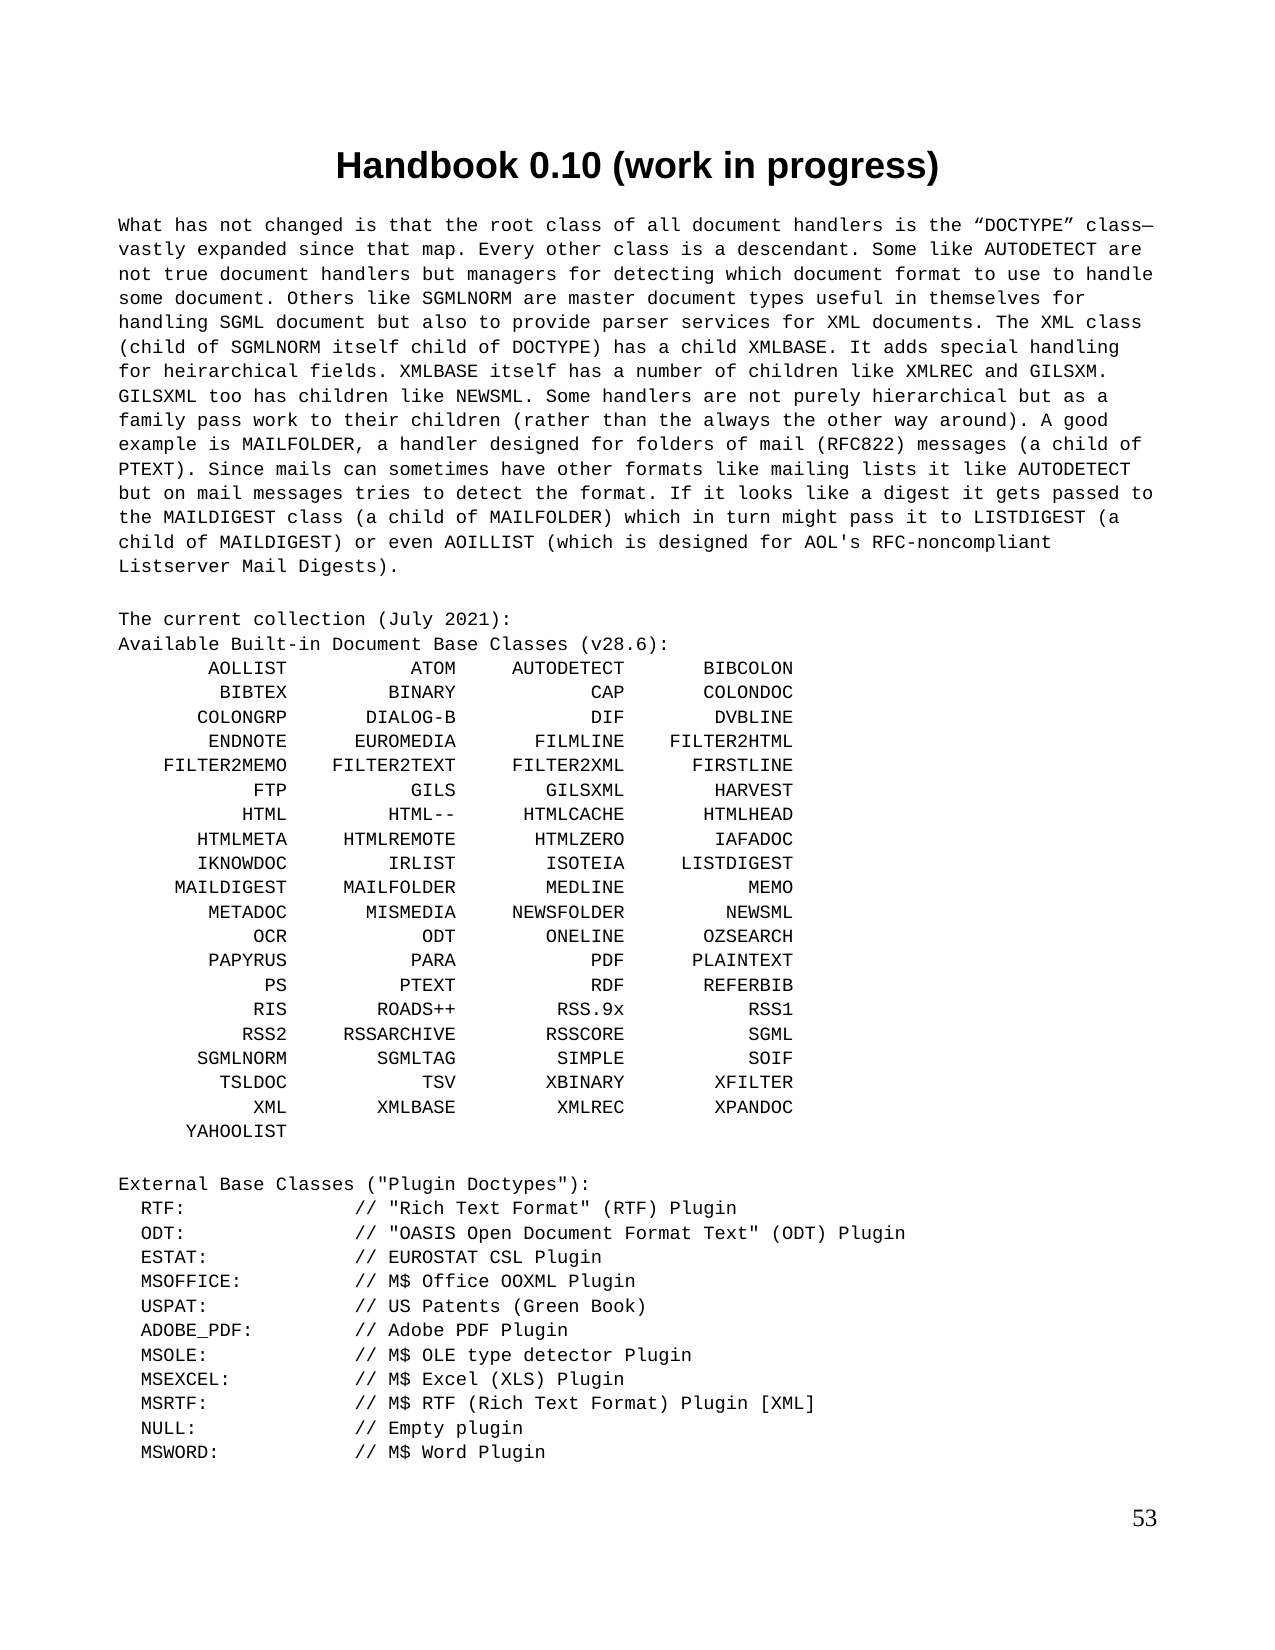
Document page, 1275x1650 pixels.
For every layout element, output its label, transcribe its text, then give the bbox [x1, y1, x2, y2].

text METADOC MISMEDIA NEWSFOLDER NEWSML [118, 902, 1157, 924]
text FTP GILS GILSXML HARVEST [118, 781, 1157, 802]
text RSS2 RSSARCHIVE RSSCORE SGML [118, 1024, 1157, 1046]
text AOLLIST ATOM AUTODETECT BIBCOLON [118, 659, 1157, 680]
text COLONGRP DIALOG-B DIF DVBLINE [118, 707, 1157, 729]
text Available Built-in Document Base Classes (v28.6): [118, 634, 1157, 656]
text HTML HTML-- HTMLCACHE HTMLHEAD [118, 805, 1157, 826]
text BIBTEX BINARY CAP COLONDOC [118, 683, 1157, 704]
text IKNOWDOC IRLIST ISOTEIA LISTDIGEST [118, 854, 1157, 875]
text TSLDOC TSV XBINARY XFILTER [118, 1073, 1157, 1094]
text YAHOOLIST [118, 1122, 1157, 1143]
text MSEXCEL: // M$ Excel (XLS) Plugin [118, 1370, 1157, 1391]
text ADOBE_PDF: // Adobe PDF Plugin [118, 1321, 1157, 1342]
text MSOLE: // M$ OLE type detector Plugin [118, 1345, 1157, 1367]
text RTF: // "Rich Text Format" (RTF) Plugin [118, 1199, 1157, 1220]
text The current collection (July 2021): [118, 610, 1157, 631]
text External Base Classes ("Plugin Doctypes"): [118, 1175, 1157, 1196]
text OCR ODT ONELINE OZSEARCH [118, 927, 1157, 948]
text FILTER2MEMO FILTER2TEXT FILTER2XML FIRSTLINE [118, 756, 1157, 777]
text MSWORD: // M$ Word Plugin [118, 1443, 1157, 1464]
text ENDNOTE EUROMEDIA FILMLINE FILTER2HTML [118, 732, 1157, 753]
text What has not changed is that the root class of all document handlers is the “DOCTYPE” class—vastly expanded since that map. Every other class is a descendant. Some like AUTODETECT are not true document handlers but managers for detecting which document format to use to handle some document. Others like SGMLNORM are master document types useful in themselves for handling SGML document but also to provide parser services for XML documents. The XML class (child of SGMLNORM itself child of DOCTYPE) has a child XMLBASE. It adds special handling for heirarchical fields. XMLBASE itself has a number of children like XMLREC and GILSXM. GILSXML too has children like NEWSML. Some handlers are not purely hierarchical but as a family pass work to their children (rather than the always the other way around). A good example is MAILFOLDER, a handler designed for folders of mail (RFC822) messages (a child of PTEXT). Since mails can sometimes have other formats like mailing lists it like AUTODETECT but on mail messages tries to detect the format. If it looks like a digest it gets passed to the MAILDIGEST class (a child of MAILFOLDER) which in turn might pass it to LISTDIGEST (a child of MAILDIGEST) or even AOILLIST (which is designed for AOL's RFC-noncompliant Listserver Mail Digests). [118, 216, 1157, 578]
text MSOFFICE: // M$ Office OOXML Plugin [118, 1272, 1157, 1293]
text HTMLMETA HTMLREMOTE HTMLZERO IAFADOC [118, 829, 1157, 851]
text ESTAT: // EUROSTAT CSL Plugin [118, 1248, 1157, 1269]
text MSRTF: // M$ RTF (Rich Text Format) Plugin [XML] [118, 1394, 1157, 1415]
text ODT: // "OASIS Open Document Format Text" (ODT) Plugin [118, 1223, 1157, 1245]
text PAPYRUS PARA PDF PLAINTEXT [118, 951, 1157, 972]
text XML XMLBASE XMLREC XPANDOC [118, 1097, 1157, 1119]
text PS PTEXT RDF REFERBIB [118, 976, 1157, 997]
text NULL: // Empty plugin [118, 1418, 1157, 1440]
text USPAT: // US Patents (Green Book) [118, 1297, 1157, 1318]
text SGMLNORM SGMLTAG SIMPLE SOIF [118, 1049, 1157, 1070]
text RIS ROADS++ RSS.9x RSS1 [118, 1000, 1157, 1021]
text MAILDIGEST MAILFOLDER MEDLINE MEMO [118, 878, 1157, 899]
